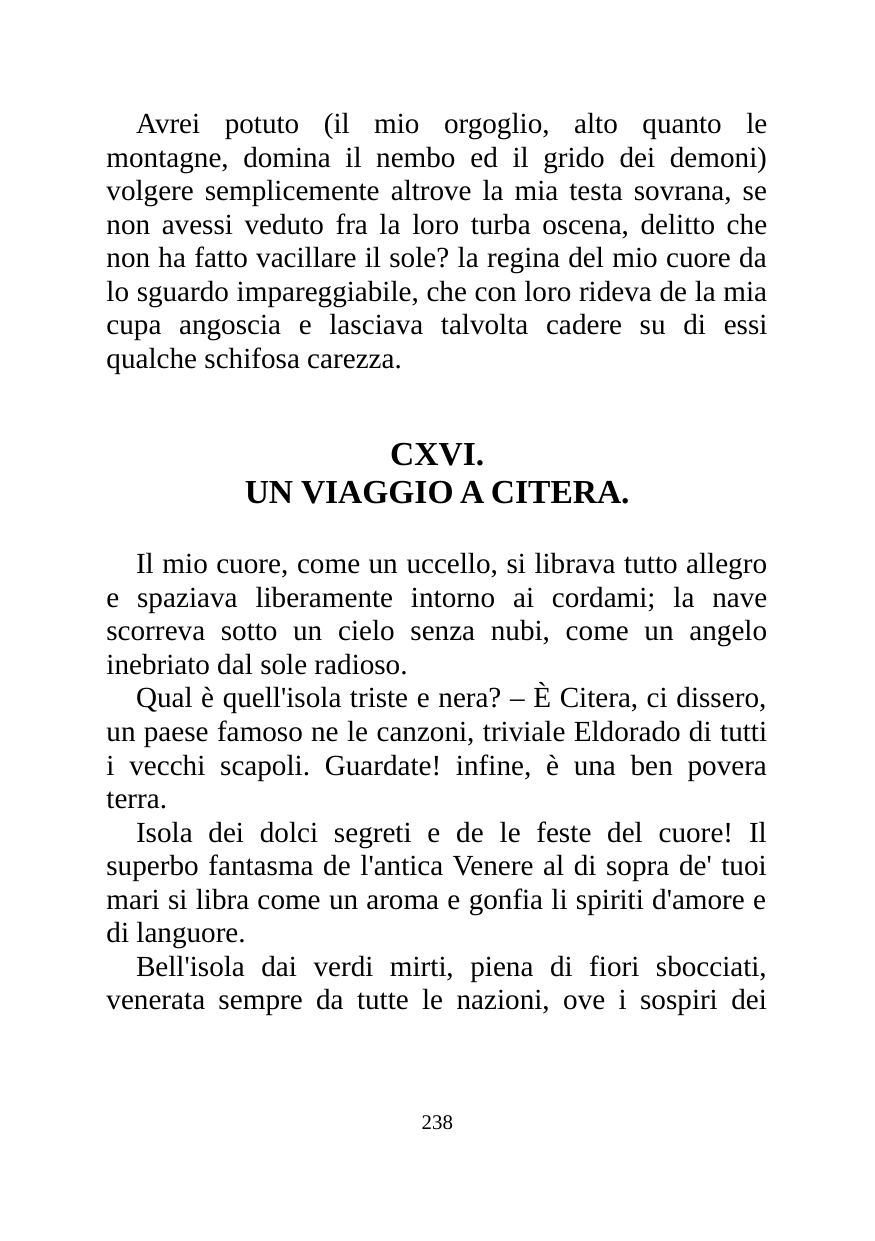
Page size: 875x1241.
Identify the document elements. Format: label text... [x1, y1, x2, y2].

text Il mio cuore, come un uccello, si librava tutto allegro e spaziava liberamente intorno ai cordami; la nave scorreva sotto un cielo senza nubi, come un angelo inebriato dal sole radioso. [106, 546, 768, 681]
text Avrei potuto (il mio orgoglio, alto quanto le montagne, domina il nembo ed il grido dei demoni) volgere semplicemente altrove la mia testa sovrana, se non avessi veduto fra la loro turba oscena, delitto che non ha fatto vacillare il sole? la regina del mio cuore da lo sguardo impareggiabile, che con loro rideva de la mia cupa angoscia e lasciava talvolta cadere su di essi qualche schifosa carezza. [106, 106, 768, 374]
text Qual è quell'isola triste e nera? – È Citera, ci dissero, un paese famoso ne le canzoni, triviale Eldorado di tutti i vecchi scapoli. Guardate! infine, è una ben povera terra. [106, 681, 768, 815]
text Isola dei dolci segreti e de le feste del cuore! Il superbo fantasma de l'antica Venere al di sopra de' tuoi mari si libra come un aroma e gonfia li spiriti d'amore e di languore. [106, 815, 768, 949]
subtitle CXVI. UN VIAGGIO A CITERA. [106, 434, 768, 511]
text Bell'isola dai verdi mirti, piena di fiori sbocciati, venerata sempre da tutte le nazioni, ove i sospiri dei [106, 949, 768, 1016]
